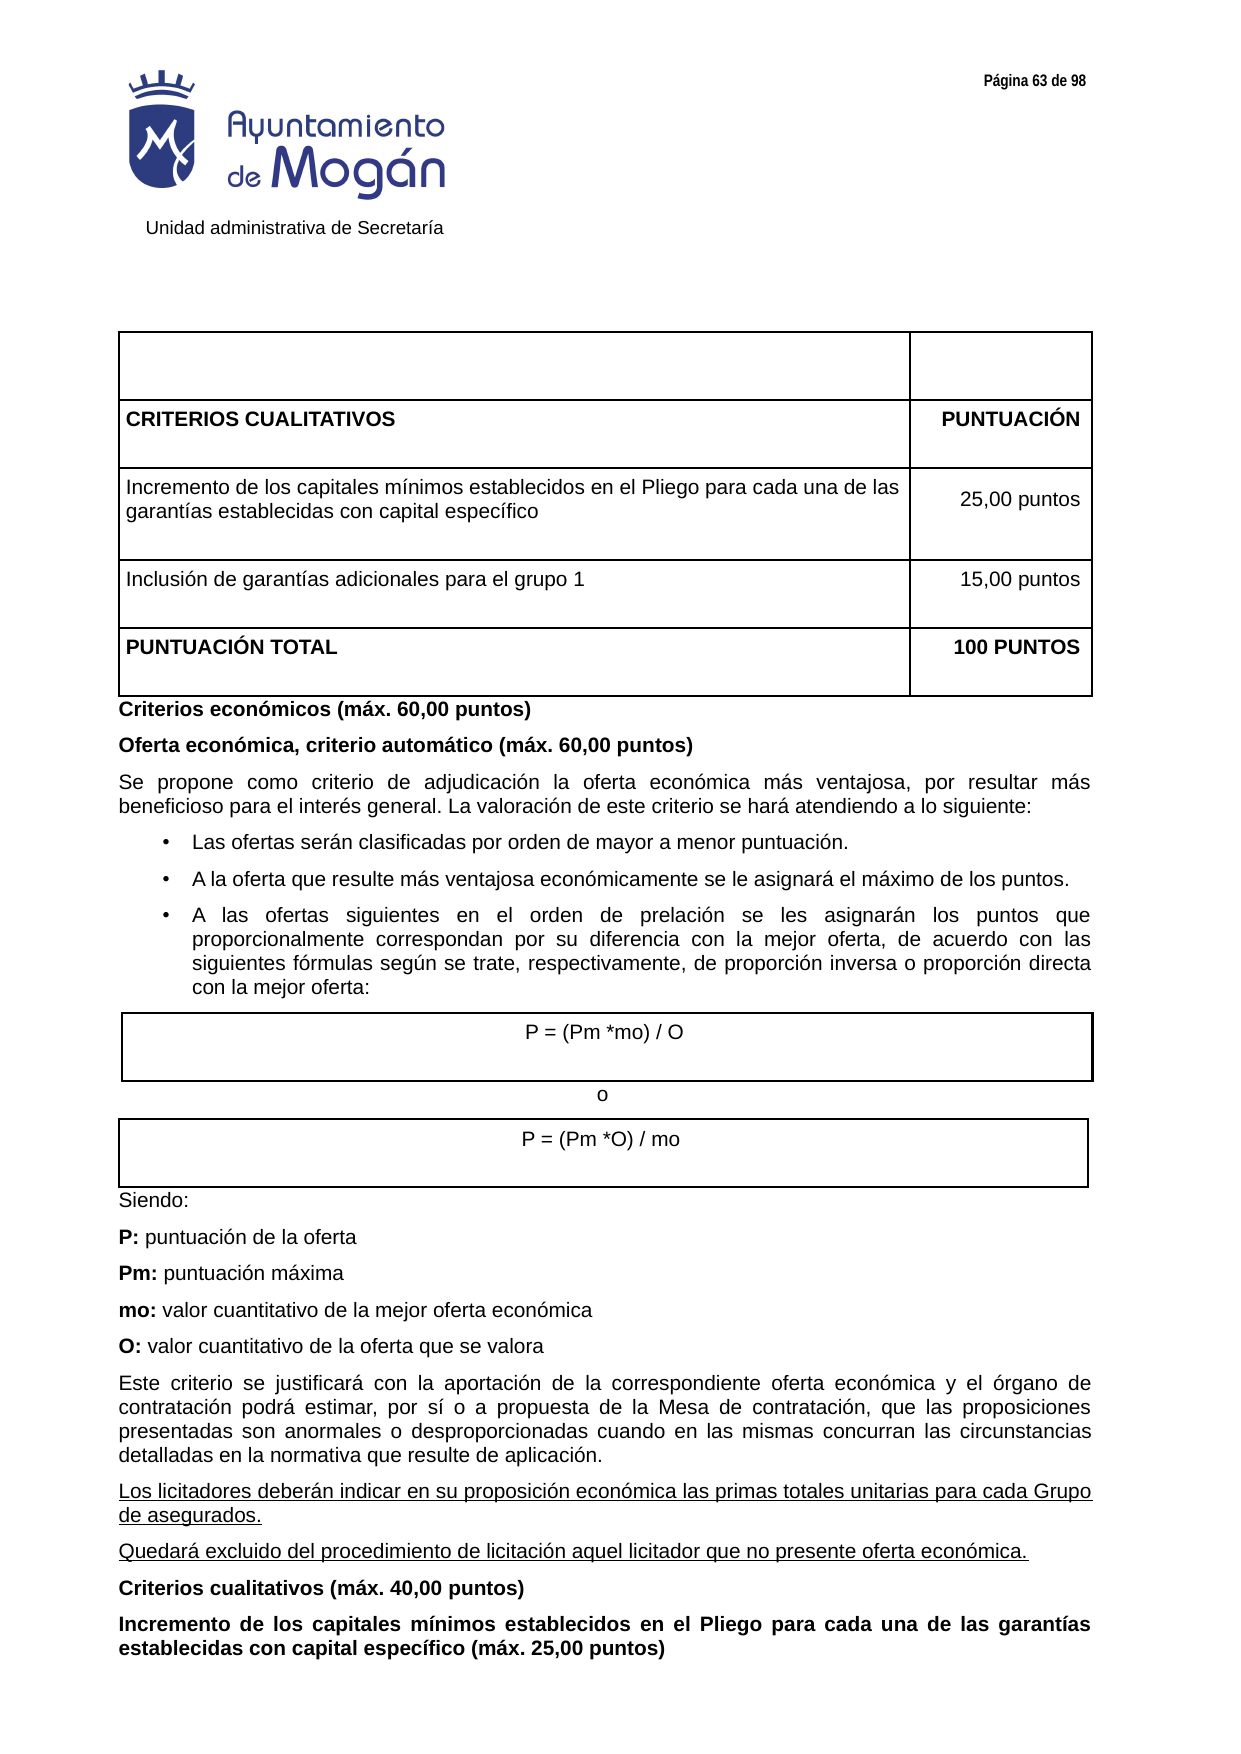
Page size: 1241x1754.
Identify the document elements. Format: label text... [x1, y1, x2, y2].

text Incremento de los capitales mínimos establecidos en el Pliego para cada una de las garantías establecidas con capital específico (máx. 25,00 puntos) [118, 1612, 1092, 1660]
text P: puntuación de la oferta [118, 1225, 1092, 1249]
text o [118, 1082, 1092, 1106]
table_header P = (Pm *mo) / O [123, 1014, 1091, 1079]
text Criterios cualitativos (máx. 40,00 puntos) [118, 1576, 1092, 1600]
text mo: valor cuantitativo de la mejor oferta económica [118, 1298, 1092, 1322]
table_cell Incremento de los capitales mínimos establecidos en el Pliego para cada una de las garantías establecidas con capital específico [120, 469, 909, 558]
text Quedará excluido del procedimiento de licitación aquel licitador que no presente oferta económica. [118, 1539, 1092, 1563]
text de asegurados. [118, 1501, 1092, 1527]
list A las ofertas siguientes en el orden de prelación se les asignarán los puntos que proporcionalmente correspondan por su diferencia con la mejor oferta, de acuerdo con las siguientes fórmulas según se trate, respectivamente, de proporción inversa o proporción directa con la mejor oferta: [162, 903, 1092, 999]
text Pm: puntuación máxima [118, 1261, 1092, 1285]
list Las ofertas serán clasificadas por orden de mayor a menor puntuación. [162, 830, 1092, 854]
table_cell [120, 333, 909, 398]
text Oferta económica, criterio automático (máx. 60,00 puntos) [118, 733, 1092, 757]
text Este criterio se justificará con la aportación de la correspondiente oferta económica y el órgano de contratación podrá estimar, por sí o a propuesta de la Mesa de contratación, que las proposiciones presentadas son anormales o desproporcionadas cuando en las mismas concurran las circunstancias detalladas en la normativa que resulte de aplicación. [118, 1371, 1092, 1466]
text O: valor cuantitativo de la oferta que se valora [118, 1334, 1092, 1358]
text Siendo: [118, 1188, 1092, 1212]
table_cell PUNTUACIÓN [911, 401, 1091, 467]
table_cell Inclusión de garantías adicionales para el grupo 1 [120, 561, 909, 627]
table_cell [911, 333, 1091, 398]
table_cell 25,00 puntos [911, 469, 1091, 558]
text Se propone como criterio de adjudicación la oferta económica más ventajosa, por resultar más beneficioso para el interés general. La valoración de este criterio se hará atendiendo a lo siguiente: [118, 769, 1092, 817]
text Los licitadores deberán indicar en su proposición económica las primas totales unitarias para cada Grupo [118, 1479, 1092, 1500]
table_cell 100 PUNTOS [911, 629, 1091, 694]
table_header P = (Pm *O) / mo [120, 1120, 1087, 1186]
table_cell CRITERIOS CUALITATIVOS [120, 401, 909, 467]
table_cell PUNTUACIÓN TOTAL [120, 629, 909, 694]
list A la oferta que resulte más ventajosa económicamente se le asignará el máximo de los puntos. [162, 867, 1092, 891]
text Criterios económicos (máx. 60,00 puntos) [118, 697, 1092, 721]
picture [128, 70, 445, 206]
table_cell 15,00 puntos [911, 561, 1091, 627]
